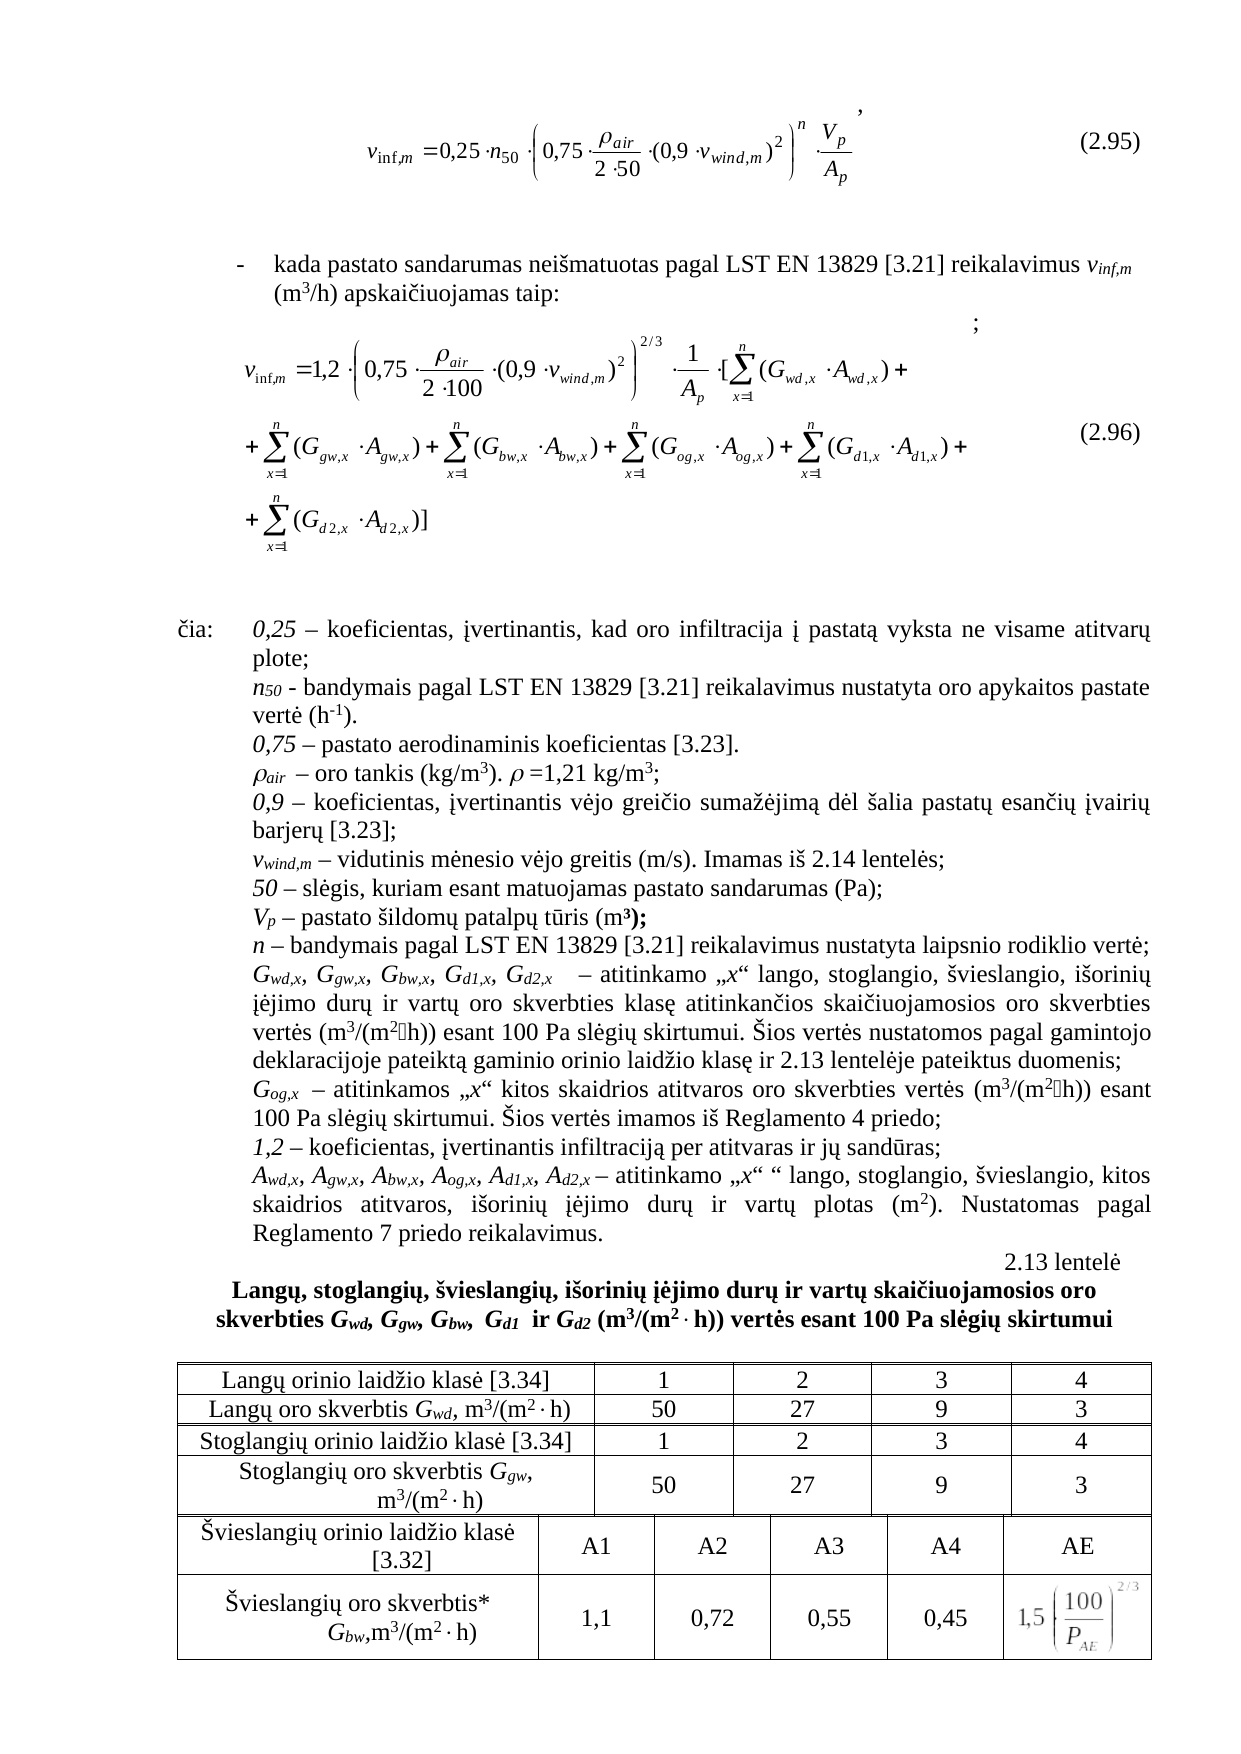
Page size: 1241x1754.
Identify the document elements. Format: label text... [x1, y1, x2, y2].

table_header 3 [872, 1365, 1011, 1393]
table_cell 9 [872, 1456, 1011, 1514]
table_cell 0,55 [771, 1575, 887, 1659]
text air – oro tankis (kg/m3).  =1,21 kg/m3; [177, 758, 1152, 787]
table_cell Stoglangių oro skverbtis Ggw, m3/(m2h) [178, 1456, 594, 1514]
table_cell 3 [1012, 1456, 1151, 1514]
table_cell 9 [872, 1395, 1011, 1423]
table_cell 27 [734, 1395, 871, 1423]
text čia: 0,25 – koeficientas, įvertinantis, kad oro infiltracija į pastatą vyksta ne visame atitvarų plote; [177, 614, 1152, 672]
text Gog,x – atitinkamos „x“ kitos skaidrios atitvaros oro skverbties vertės (m3/(m2h)) esant 100 Pa slėgių skirtumui. Šios vertės imamos iš Reglamento 4 priedo; [252, 1074, 1152, 1132]
table_cell 1 [595, 1426, 733, 1455]
table_cell Stoglangių orinio laidžio klasė [3.34] [178, 1426, 594, 1455]
table_header (2.96) [1049, 307, 1152, 557]
text Langų, stoglangių, švieslangių, išorinių įėjimo durų ir vartų skaičiuojamosios oro skverbties Gwd, Ggw, Gbw, Gd1 ir Gd2 (m3/(m2h)) vertės esant 100 Pa slėgių skirtumui [177, 1275, 1152, 1333]
table_cell Švieslangių orinio laidžio klasė [3.32] [178, 1517, 538, 1574]
text - kada pastato sandarumas neišmatuotas pagal LST EN 13829 [3.21] reikalavimus vinf,m (m3/h) apskaičiuojamas taip: [236, 249, 1152, 307]
table_header Langų orinio laidžio klasė [3.34] [178, 1365, 594, 1393]
table_cell A1 [539, 1517, 654, 1574]
table_cell AE [1004, 1517, 1151, 1574]
text 1,2 – koeficientas, įvertinantis infiltraciją per atitvaras ir jų sandūras; [252, 1132, 1152, 1160]
table_cell Langų oro skverbtis Gwd, m3/(m2h) [178, 1395, 594, 1423]
table_header 4 [1012, 1365, 1151, 1393]
table_header , [177, 89, 1049, 192]
table_cell [1004, 1575, 1151, 1659]
table_cell A4 [888, 1517, 1003, 1574]
table_cell A3 [771, 1517, 887, 1574]
table_header 2 [734, 1365, 871, 1393]
table_cell 3 [872, 1426, 1011, 1455]
text vwind,m – vidutinis mėnesio vėjo greitis (m/s). Imamas iš 2.14 lentelės; [177, 844, 1152, 873]
table_cell 4 [1012, 1426, 1151, 1455]
text 50 – slėgis, kuriam esant matuojamas pastato sandarumas (Pa); [252, 873, 1152, 902]
text Gwd,x, Ggw,x, Gbw,x, Gd1,x, Gd2,x – atitinkamo „x“ lango, stoglangio, švieslangio, išorinių įėjimo durų ir vartų oro skverbties klasę atitinkančios skaičiuojamosios oro skverbties vertės (m3/(m2h)) esant 100 Pa slėgių skirtumui. Šios vertės nustatomos pagal gamintojo deklaracijoje pateiktą gaminio orinio laidžio klasę ir 2.13 lentelėje pateiktus duomenis; [252, 959, 1152, 1074]
table_header (2.95) [1049, 89, 1152, 192]
table_cell 0,72 [655, 1575, 770, 1659]
table_header ; [177, 307, 1049, 557]
table_cell 3 [1012, 1395, 1151, 1423]
table_cell 50 [595, 1456, 733, 1514]
text Vp – pastato šildomų patalpų tūris (m³); [252, 902, 1152, 930]
table_cell A2 [655, 1517, 770, 1574]
table_cell 27 [734, 1456, 871, 1514]
table_cell 0,45 [888, 1575, 1003, 1659]
text 2.13 lentelė [177, 1247, 1152, 1275]
text Awd,x, Agw,x, Abw,x, Aog,x, Ad1,x, Ad2,x – atitinkamo „x“ “ lango, stoglangio, švieslangio, kitos skaidrios atitvaros, išorinių įėjimo durų ir vartų plotas (m2). Nustatomas pagal Reglamento 7 priedo reikalavimus. [252, 1160, 1152, 1247]
table_cell Švieslangių oro skverbtis* Gbw,m3/(m2h) [178, 1575, 538, 1659]
table_cell 2 [734, 1426, 871, 1455]
text 0,75 – pastato aerodinaminis koeficientas [3.23]. [177, 729, 1152, 758]
text 0,9 – koeficientas, įvertinantis vėjo greičio sumažėjimą dėl šalia pastatų esančių įvairių barjerų [3.23]; [252, 787, 1152, 844]
table_cell 50 [595, 1395, 733, 1423]
table_cell 1,1 [539, 1575, 654, 1659]
text n50 - bandymais pagal LST EN 13829 [3.21] reikalavimus nustatyta oro apykaitos pastate vertė (h-1). [252, 672, 1152, 729]
table_header 1 [595, 1365, 733, 1393]
text n – bandymais pagal LST EN 13829 [3.21] reikalavimus nustatyta laipsnio rodiklio vertė; [252, 930, 1152, 959]
